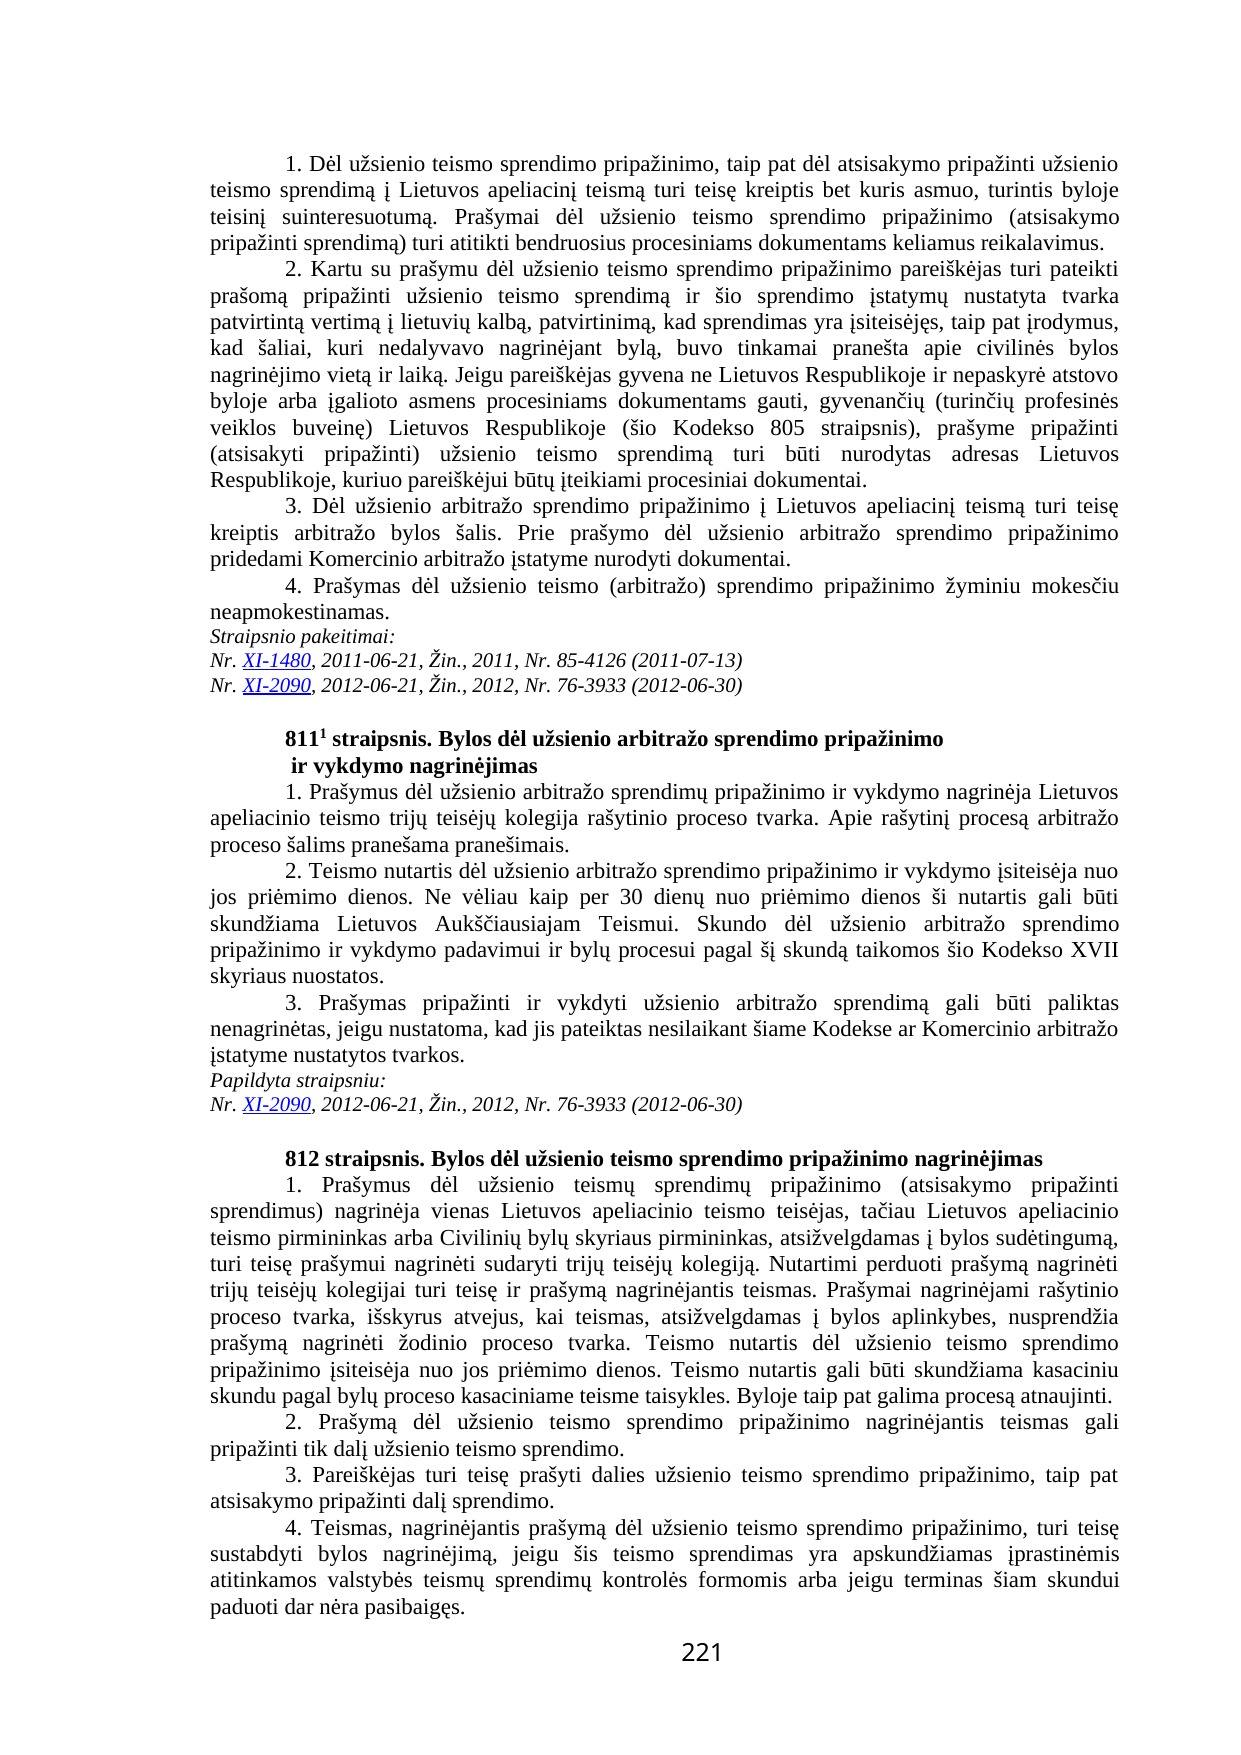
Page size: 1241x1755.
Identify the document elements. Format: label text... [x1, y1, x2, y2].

text 1. Dėl užsienio teismo sprendimo pripažinimo, taip pat dėl atsisakymo pripažinti užsienio teismo sprendimą į Lietuvos apeliacinį teismą turi teisę kreiptis bet kuris asmuo, turintis byloje teisinį suinteresuotumą. Prašymai dėl užsienio teismo sprendimo pripažinimo (atsisakymo pripažinti sprendimą) turi atitikti bendruosius procesiniams dokumentams keliamus reikalavimus. [210, 150, 1120, 255]
text 812 straipsnis. Bylos dėl užsienio teismo sprendimo pripažinimo nagrinėjimas [285, 1145, 1120, 1171]
text Nr. XI-2090, 2012-06-21, Žin., 2012, Nr. 76-3933 (2012-06-30) [210, 672, 1120, 697]
text 8111 straipsnis. Bylos dėl užsienio arbitražo sprendimo pripažinimo [210, 725, 1120, 752]
text 3. Prašymas pripažinti ir vykdyti užsienio arbitražo sprendimą gali būti paliktas nenagrinėtas, jeigu nustatoma, kad jis pateiktas nesilaikant šiame Kodekse ar Komercinio arbitražo įstatyme nustatytos tvarkos. [210, 989, 1120, 1068]
text Papildyta straipsniu: [210, 1068, 1120, 1092]
text 2. Teismo nutartis dėl užsienio arbitražo sprendimo pripažinimo ir vykdymo įsiteisėja nuo jos priėmimo dienos. Ne vėliau kaip per 30 dienų nuo priėmimo dienos ši nutartis gali būti skundžiama Lietuvos Aukščiausiajam Teismui. Skundo dėl užsienio arbitražo sprendimo pripažinimo ir vykdymo padavimui ir bylų procesui pagal šį skundą taikomos šio Kodekso XVII skyriaus nuostatos. [210, 857, 1120, 989]
text Nr. XI-2090, 2012-06-21, Žin., 2012, Nr. 76-3933 (2012-06-30) [210, 1092, 1120, 1116]
text 2. Prašymą dėl užsienio teismo sprendimo pripažinimo nagrinėjantis teismas gali pripažinti tik dalį užsienio teismo sprendimo. [210, 1408, 1120, 1461]
text 3. Dėl užsienio arbitražo sprendimo pripažinimo į Lietuvos apeliacinį teismą turi teisę kreiptis arbitražo bylos šalis. Prie prašymo dėl užsienio arbitražo sprendimo pripažinimo pridedami Komercinio arbitražo įstatyme nurodyti dokumentai. [210, 493, 1120, 572]
text 1. Prašymus dėl užsienio arbitražo sprendimų pripažinimo ir vykdymo nagrinėja Lietuvos apeliacinio teismo trijų teisėjų kolegija rašytinio proceso tvarka. Apie rašytinį procesą arbitražo proceso šalims pranešama pranešimais. [210, 778, 1120, 857]
text Straipsnio pakeitimai: [210, 624, 1120, 648]
text 3. Pareiškėjas turi teisę prašyti dalies užsienio teismo sprendimo pripažinimo, taip pat atsisakymo pripažinti dalį sprendimo. [210, 1461, 1120, 1514]
text Nr. XI-1480, 2011-06-21, Žin., 2011, Nr. 85-4126 (2011-07-13) [210, 648, 1120, 672]
text 1. Prašymus dėl užsienio teismų sprendimų pripažinimo (atsisakymo pripažinti sprendimus) nagrinėja vienas Lietuvos apeliacinio teismo teisėjas, tačiau Lietuvos apeliacinio teismo pirmininkas arba Civilinių bylų skyriaus pirmininkas, atsižvelgdamas į bylos sudėtingumą, turi teisę prašymui nagrinėti sudaryti trijų teisėjų kolegiją. Nutartimi perduoti prašymą nagrinėti trijų teisėjų kolegijai turi teisę ir prašymą nagrinėjantis teismas. Prašymai nagrinėjami rašytinio proceso tvarka, išskyrus atvejus, kai teismas, atsižvelgdamas į bylos aplinkybes, nusprendžia prašymą nagrinėti žodinio proceso tvarka. Teismo nutartis dėl užsienio teismo sprendimo pripažinimo įsiteisėja nuo jos priėmimo dienos. Teismo nutartis gali būti skundžiama kasaciniu skundu pagal bylų proceso kasaciniame teisme taisykles. Byloje taip pat galima procesą atnaujinti. [210, 1171, 1120, 1408]
text 4. Prašymas dėl užsienio teismo (arbitražo) sprendimo pripažinimo žyminiu mokesčiu neapmokestinamas. [210, 572, 1120, 624]
text ir vykdymo nagrinėjimas [210, 752, 1120, 778]
text 2. Kartu su prašymu dėl užsienio teismo sprendimo pripažinimo pareiškėjas turi pateikti prašomą pripažinti užsienio teismo sprendimą ir šio sprendimo įstatymų nustatyta tvarka patvirtintą vertimą į lietuvių kalbą, patvirtinimą, kad sprendimas yra įsiteisėjęs, taip pat įrodymus, kad šaliai, kuri nedalyvavo nagrinėjant bylą, buvo tinkamai pranešta apie civilinės bylos nagrinėjimo vietą ir laiką. Jeigu pareiškėjas gyvena ne Lietuvos Respublikoje ir nepaskyrė atstovo byloje arba įgalioto asmens procesiniams dokumentams gauti, gyvenančių (turinčių profesinės veiklos buveinę) Lietuvos Respublikoje (šio Kodekso 805 straipsnis), prašyme pripažinti (atsisakyti pripažinti) užsienio teismo sprendimą turi būti nurodytas adresas Lietuvos Respublikoje, kuriuo pareiškėjui būtų įteikiami procesiniai dokumentai. [210, 255, 1120, 493]
text 4. Teismas, nagrinėjantis prašymą dėl užsienio teismo sprendimo pripažinimo, turi teisę sustabdyti bylos nagrinėjimą, jeigu šis teismo sprendimas yra apskundžiamas įprastinėmis atitinkamos valstybės teismų sprendimų kontrolės formomis arba jeigu terminas šiam skundui paduoti dar nėra pasibaigęs. [210, 1514, 1121, 1619]
